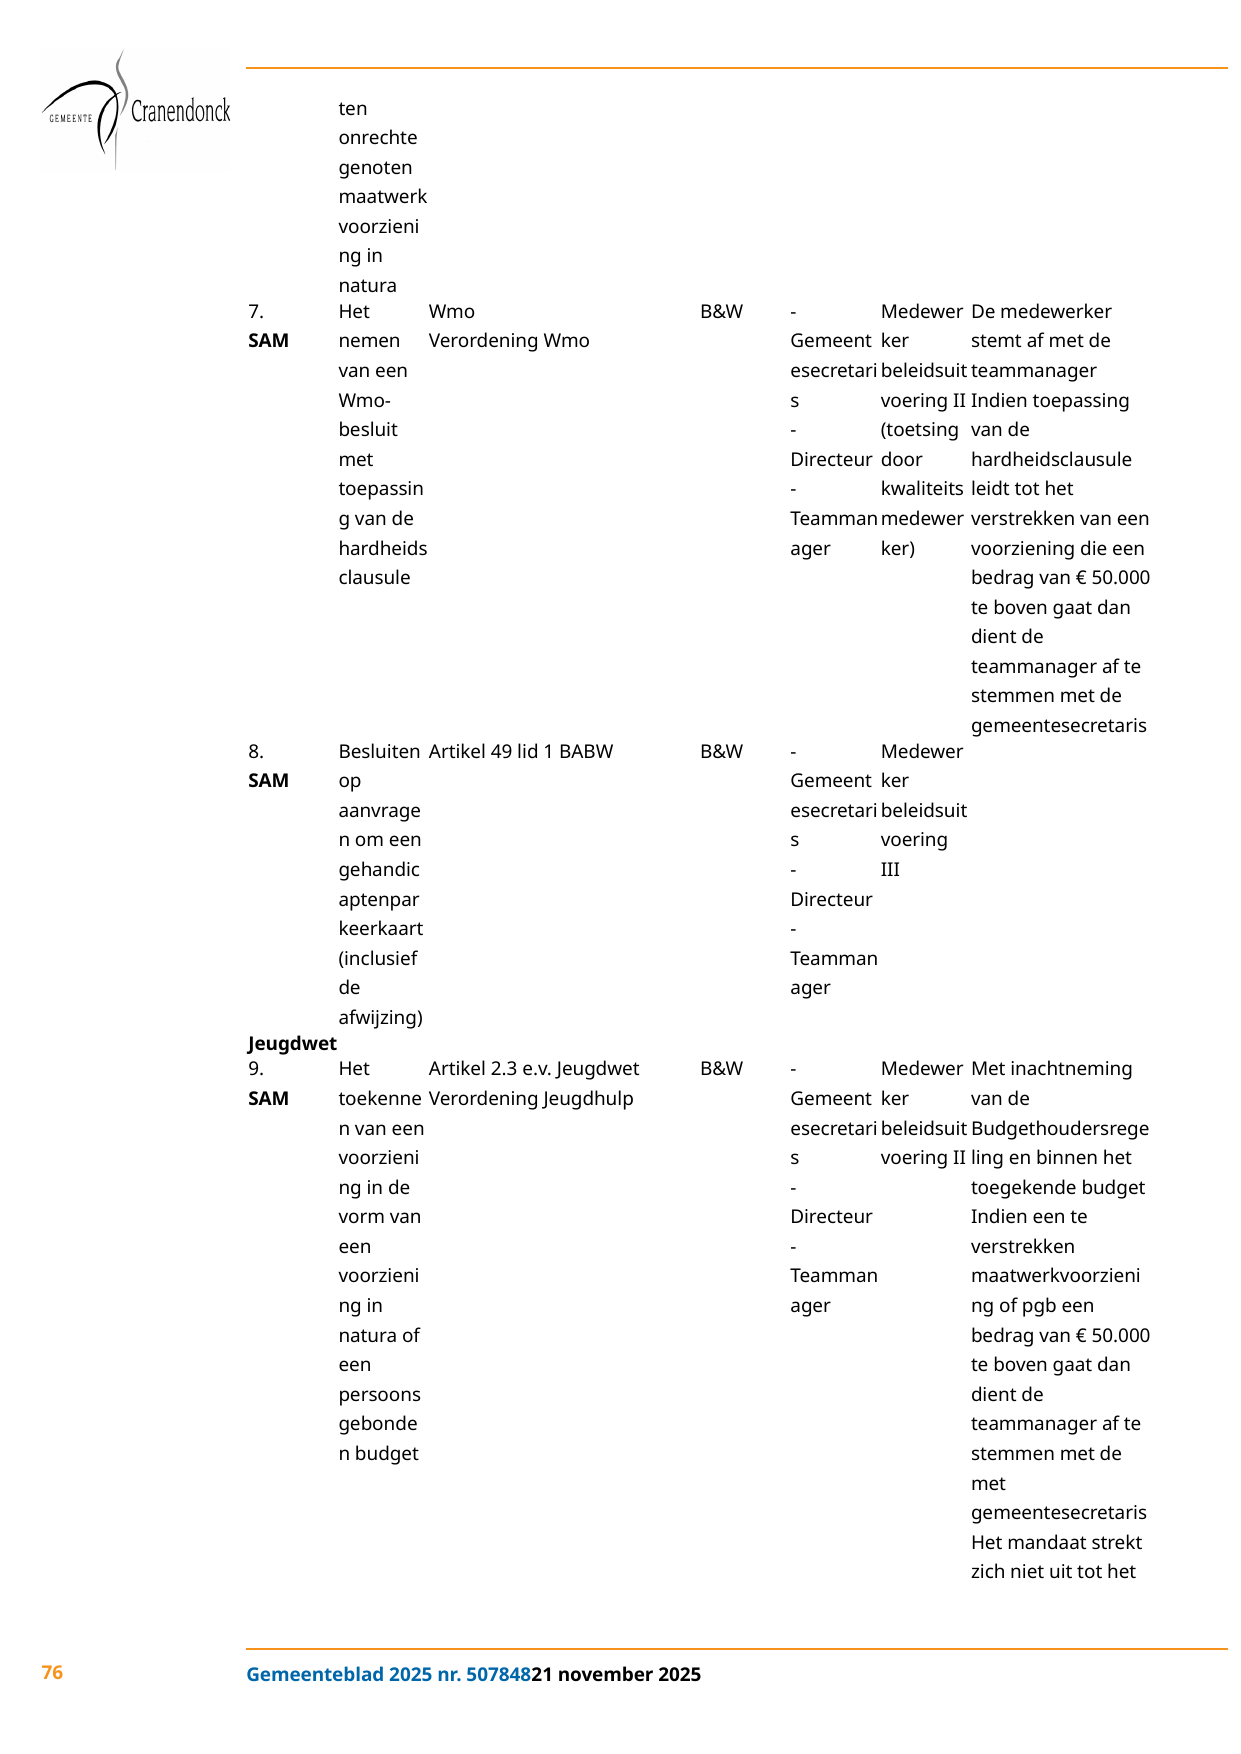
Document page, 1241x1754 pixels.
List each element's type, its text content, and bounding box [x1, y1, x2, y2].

table_cell 7. SAM [248, 298, 338, 738]
table_cell Medewerker beleidsuitvoering II (toetsing door kwaliteitsmedewerker) [881, 298, 971, 738]
table_cell Jeugdwet [248, 1030, 1152, 1056]
table_cell - Gemeentesecretaris - Directeur - Teammanager [790, 298, 881, 738]
table_cell [429, 95, 700, 298]
table_cell Besluiten op aanvragen om een gehandicaptenparkeerkaart (inclusief de afwijzing) [338, 738, 429, 1030]
table_cell - Gemeentesecretaris - Directeur - Teammanager [790, 1056, 881, 1584]
table_cell [971, 738, 1152, 1030]
table_cell 8. SAM [248, 738, 338, 1030]
table_cell B&W [700, 298, 790, 738]
table_cell Medewerker beleidsuitvoering II [881, 1056, 971, 1584]
table_cell De medewerker stemt af met de teammanager Indien toepassing van de hardheidsclausule leidt tot het verstrekken van een voorziening die een bedrag van € 50.000 te boven gaat dan dient de teammanager af te stemmen met de gemeentesecretaris [971, 298, 1152, 738]
table_cell [790, 95, 881, 298]
table_cell [248, 95, 338, 298]
table_cell ten onrechte genoten maatwerkvoorziening in natura [338, 95, 429, 298]
table_cell [971, 95, 1152, 298]
table_cell Wmo Verordening Wmo [429, 298, 700, 738]
table_cell [700, 95, 790, 298]
picture [41, 47, 231, 172]
table_cell Artikel 2.3 e.v. Jeugdwet Verordening Jeugdhulp [429, 1056, 700, 1584]
table_cell Het nemen van een Wmo-besluit met toepassing van de hardheidsclausule [338, 298, 429, 738]
table_cell Met inachtneming van de Budgethoudersregeling en binnen het toegekende budget Indien een te verstrekken maatwerkvoorziening of pgb een bedrag van € 50.000 te boven gaat dan dient de teammanager af te stemmen met de met gemeentesecretaris Het mandaat strekt zich niet uit tot het [971, 1056, 1152, 1584]
table_cell B&W [700, 738, 790, 1030]
table_cell Artikel 49 lid 1 BABW [429, 738, 700, 1030]
table_cell Medewerker beleidsuitvoering III [881, 738, 971, 1030]
table_cell - Gemeentesecretaris - Directeur - Teammanager [790, 738, 881, 1030]
table_cell B&W [700, 1056, 790, 1584]
table_cell Het toekennen van een voorziening in de vorm van een voorziening in natura of een persoonsgebonden budget [338, 1056, 429, 1584]
table_cell 9. SAM [248, 1056, 338, 1584]
table_cell [881, 95, 971, 298]
